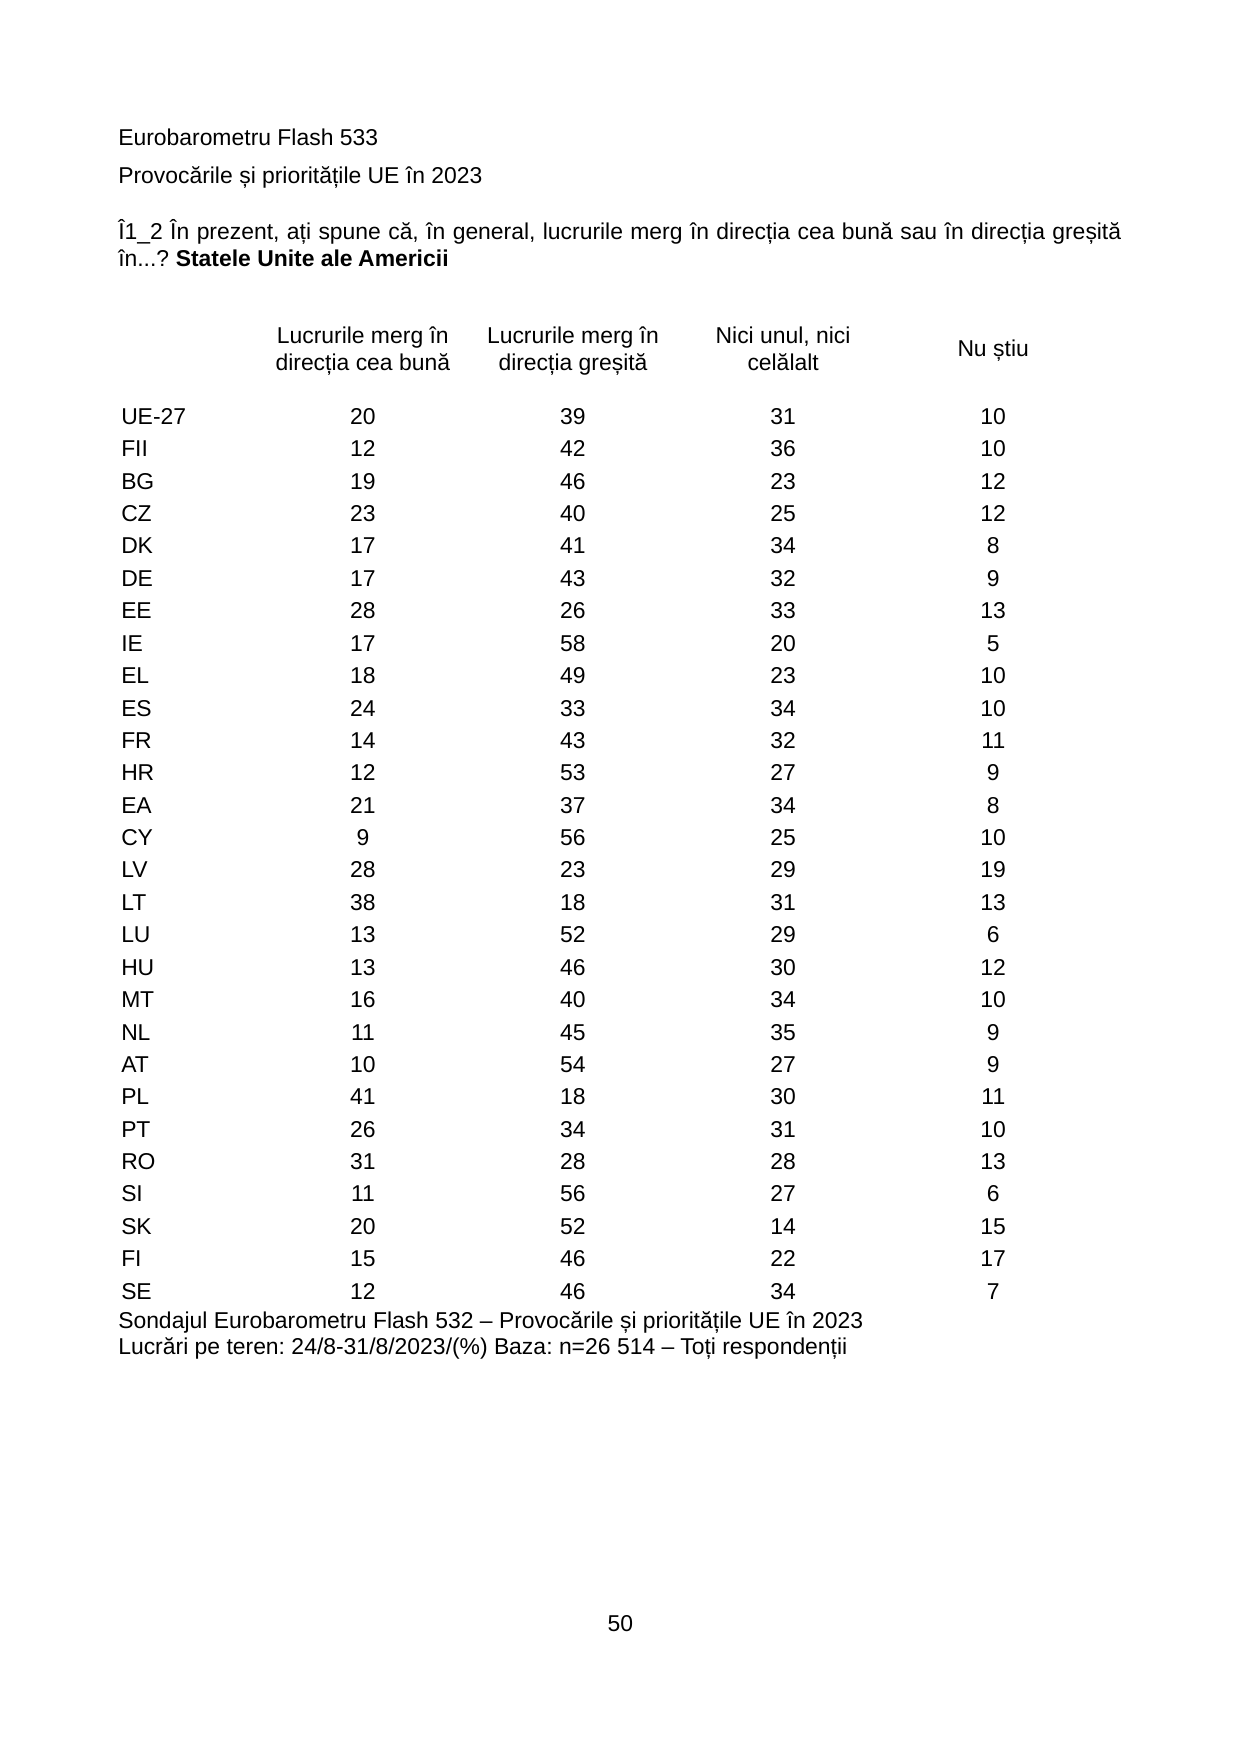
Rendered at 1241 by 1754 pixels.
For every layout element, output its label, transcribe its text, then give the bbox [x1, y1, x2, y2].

table_cell 17 [258, 627, 468, 659]
table_cell 56 [468, 821, 678, 853]
table_cell 12 [258, 756, 468, 789]
table_cell 10 [258, 1048, 468, 1080]
table_cell HU [118, 951, 258, 983]
table_cell 12 [888, 951, 1098, 983]
table_header Nici unul, nici celălalt [678, 297, 888, 400]
table_cell 31 [678, 400, 888, 432]
table_cell 6 [888, 918, 1098, 951]
table_header Nu știu [888, 297, 1098, 400]
text Î1_2 În prezent, ați spune că, în general, lucrurile merg în direcția cea bună sau în direcția greșită în...? Statele Unite ale Americii [118, 218, 1122, 271]
table_cell EE [118, 594, 258, 627]
table_cell UE-27 [118, 400, 258, 432]
table_cell 18 [258, 659, 468, 691]
table_cell 13 [258, 918, 468, 951]
table_cell 46 [468, 1242, 678, 1274]
text Sondajul Eurobarometru Flash 532 – Provocările și prioritățile UE în 2023 [118, 1307, 1122, 1333]
table_cell 34 [468, 1113, 678, 1145]
table_cell 12 [258, 432, 468, 465]
table_cell 24 [258, 691, 468, 724]
table_cell 17 [258, 562, 468, 594]
table_cell 20 [258, 400, 468, 432]
table_cell 10 [888, 1113, 1098, 1145]
table_cell 15 [888, 1210, 1098, 1242]
table_cell 20 [258, 1210, 468, 1242]
table_cell NL [118, 1015, 258, 1048]
table_cell 34 [678, 1275, 888, 1307]
table_header Lucrurile merg în direcția cea bună [258, 297, 468, 400]
table_cell DK [118, 530, 258, 562]
table_cell 25 [678, 497, 888, 529]
table_cell 34 [678, 789, 888, 821]
table_cell 17 [258, 530, 468, 562]
table_cell 30 [678, 1080, 888, 1113]
table_cell 27 [678, 1178, 888, 1210]
table_cell 40 [468, 983, 678, 1015]
table_cell HR [118, 756, 258, 789]
table_cell 31 [678, 886, 888, 918]
table_cell 11 [258, 1178, 468, 1210]
table_cell 43 [468, 562, 678, 594]
table_cell 38 [258, 886, 468, 918]
table_cell PL [118, 1080, 258, 1113]
table_cell 11 [888, 1080, 1098, 1113]
table_cell 9 [888, 1015, 1098, 1048]
table_cell 34 [678, 691, 888, 724]
table_cell 43 [468, 724, 678, 756]
table_cell 23 [678, 659, 888, 691]
table_cell 45 [468, 1015, 678, 1048]
table_cell 28 [258, 854, 468, 886]
table_cell 46 [468, 951, 678, 983]
table_cell 12 [888, 465, 1098, 497]
table_cell 9 [888, 1048, 1098, 1080]
table_cell 46 [468, 465, 678, 497]
table_cell 28 [258, 594, 468, 627]
table_cell 11 [888, 724, 1098, 756]
table_cell 56 [468, 1178, 678, 1210]
table_cell 39 [468, 400, 678, 432]
table_cell 32 [678, 562, 888, 594]
table_cell 23 [678, 465, 888, 497]
table_cell 10 [888, 691, 1098, 724]
table_cell 13 [888, 594, 1098, 627]
table_cell 10 [888, 400, 1098, 432]
table_cell 34 [678, 530, 888, 562]
table_cell 5 [888, 627, 1098, 659]
table_cell 13 [258, 951, 468, 983]
table_cell LU [118, 918, 258, 951]
table_cell 20 [678, 627, 888, 659]
table_cell 29 [678, 918, 888, 951]
table_cell 22 [678, 1242, 888, 1274]
table_cell 52 [468, 1210, 678, 1242]
table_cell 25 [678, 821, 888, 853]
table_cell 58 [468, 627, 678, 659]
table_cell ES [118, 691, 258, 724]
table_cell SI [118, 1178, 258, 1210]
table_cell 16 [258, 983, 468, 1015]
table_cell 41 [468, 530, 678, 562]
table_cell CY [118, 821, 258, 853]
table_cell 12 [258, 1275, 468, 1307]
table_cell 15 [258, 1242, 468, 1274]
table_cell 46 [468, 1275, 678, 1307]
table_cell 23 [258, 497, 468, 529]
table_cell FI [118, 1242, 258, 1274]
table_cell 33 [678, 594, 888, 627]
table_cell 9 [888, 562, 1098, 594]
table_cell LV [118, 854, 258, 886]
table_cell 9 [258, 821, 468, 853]
table_cell 18 [468, 886, 678, 918]
table_cell 10 [888, 983, 1098, 1015]
table_cell 34 [678, 983, 888, 1015]
table_cell 21 [258, 789, 468, 821]
table_cell 35 [678, 1015, 888, 1048]
table_cell 32 [678, 724, 888, 756]
table_cell 27 [678, 1048, 888, 1080]
table_cell 13 [888, 886, 1098, 918]
table_cell LT [118, 886, 258, 918]
table_cell PT [118, 1113, 258, 1145]
table_cell 11 [258, 1015, 468, 1048]
table_cell 6 [888, 1178, 1098, 1210]
table_cell RO [118, 1145, 258, 1177]
table_cell AT [118, 1048, 258, 1080]
table_cell 23 [468, 854, 678, 886]
table_cell 10 [888, 821, 1098, 853]
table_cell 13 [888, 1145, 1098, 1177]
table_cell 7 [888, 1275, 1098, 1307]
table_cell 41 [258, 1080, 468, 1113]
table_cell 19 [258, 465, 468, 497]
table_cell EL [118, 659, 258, 691]
table_cell 28 [678, 1145, 888, 1177]
table_cell 10 [888, 659, 1098, 691]
table_cell SK [118, 1210, 258, 1242]
table_cell 49 [468, 659, 678, 691]
table_cell IE [118, 627, 258, 659]
table_cell EA [118, 789, 258, 821]
table_cell MT [118, 983, 258, 1015]
table_header Lucrurile merg în direcția greșită [468, 297, 678, 400]
table_cell 52 [468, 918, 678, 951]
table_cell FR [118, 724, 258, 756]
table_cell 8 [888, 789, 1098, 821]
table_cell 9 [888, 756, 1098, 789]
table_cell 33 [468, 691, 678, 724]
table_cell 28 [468, 1145, 678, 1177]
table_cell 18 [468, 1080, 678, 1113]
table_cell CZ [118, 497, 258, 529]
table_cell 26 [258, 1113, 468, 1145]
table_cell 8 [888, 530, 1098, 562]
table_cell 53 [468, 756, 678, 789]
table_header [118, 297, 258, 400]
table_cell 31 [258, 1145, 468, 1177]
table_cell 27 [678, 756, 888, 789]
table_cell 30 [678, 951, 888, 983]
table_cell 42 [468, 432, 678, 465]
table_cell 31 [678, 1113, 888, 1145]
table_cell 26 [468, 594, 678, 627]
table_cell 17 [888, 1242, 1098, 1274]
table_cell 37 [468, 789, 678, 821]
text Lucrări pe teren: 24/8-31/8/2023/(%) Baza: n=26 514 – Toți respondenții [118, 1333, 1122, 1360]
table_cell 10 [888, 432, 1098, 465]
table_cell SE [118, 1275, 258, 1307]
table_cell 29 [678, 854, 888, 886]
table_cell 36 [678, 432, 888, 465]
table_cell 40 [468, 497, 678, 529]
table_cell 12 [888, 497, 1098, 529]
table_cell 54 [468, 1048, 678, 1080]
table_cell BG [118, 465, 258, 497]
table_cell 14 [678, 1210, 888, 1242]
table_cell 14 [258, 724, 468, 756]
table_cell FII [118, 432, 258, 465]
table_cell 19 [888, 854, 1098, 886]
table_cell DE [118, 562, 258, 594]
